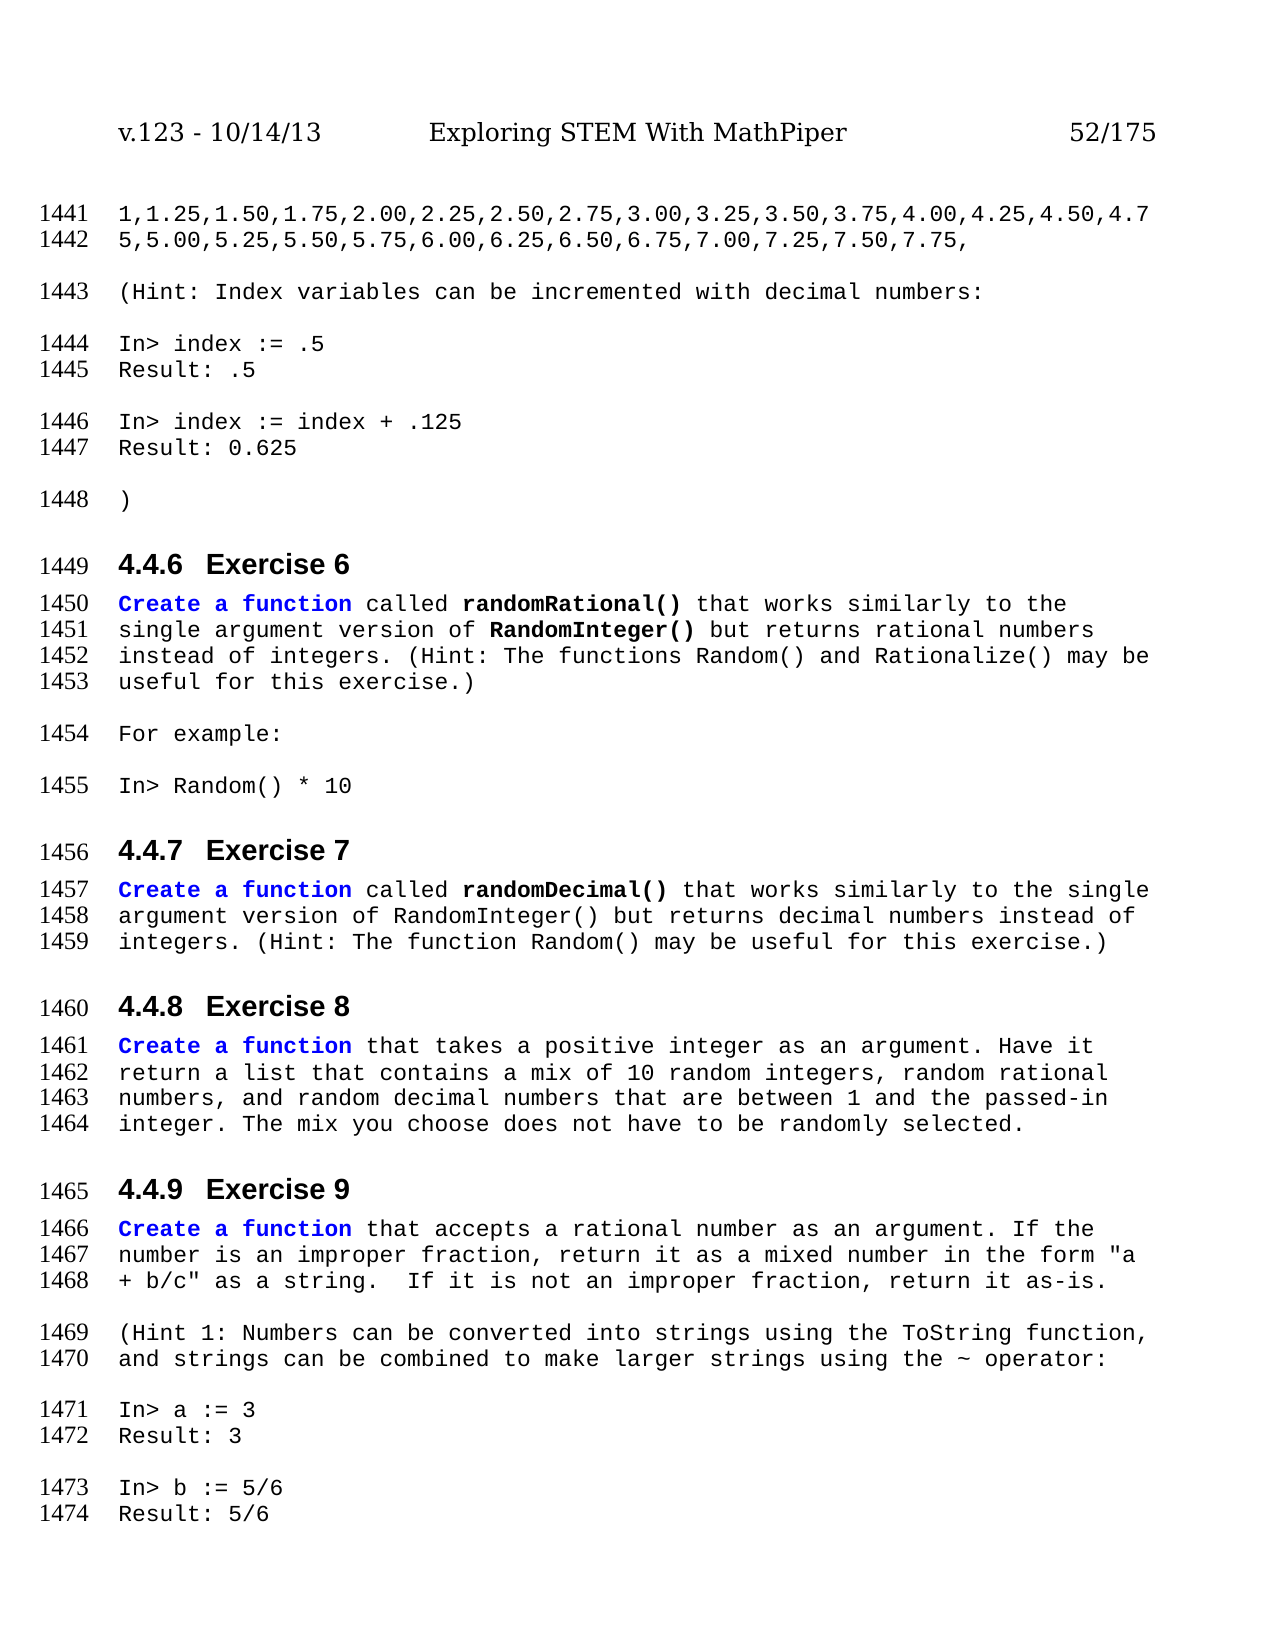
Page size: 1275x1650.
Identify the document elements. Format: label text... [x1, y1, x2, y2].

text Result: .5 [118, 358, 1157, 384]
text In> index := .5 [118, 332, 1157, 358]
text (Hint: Index variables can be incremented with decimal numbers: [118, 281, 1157, 306]
subtitle Exercise 8 [118, 989, 1157, 1023]
text Create a function called randomDecimal() that works similarly to the single argument version of RandomInteger() but returns decimal numbers instead of integers. (Hint: The function Random() may be useful for this exercise.) [118, 878, 1157, 956]
text In> b := 5/6 [118, 1477, 1157, 1502]
text 1,1.25,1.50,1.75,2.00,2.25,2.50,2.75,3.00,3.25,3.50,3.75,4.00,4.25,4.50,4.75,5.00,5.25,5.50,5.75,6.00,6.25,6.50,6.75,7.00,7.25,7.50,7.75, [118, 203, 1157, 254]
text Result: 3 [118, 1425, 1157, 1451]
text In> Random() * 10 [118, 774, 1157, 800]
subtitle Exercise 6 [118, 547, 1157, 581]
text ) [118, 488, 1157, 514]
text (Hint 1: Numbers can be converted into strings using the ToString function, and strings can be combined to make larger strings using the ~ operator: [118, 1321, 1157, 1373]
text Create a function that takes a positive integer as an argument. Have it return a list that contains a mix of 10 random integers, random rational numbers, and random decimal numbers that are between 1 and the passed-in integer. The mix you choose does not have to be randomly selected. [118, 1035, 1157, 1139]
text In> a := 3 [118, 1399, 1157, 1425]
text Result: 0.625 [118, 436, 1157, 462]
text Create a function called randomRational() that works similarly to the single argument version of RandomInteger() but returns rational numbers instead of integers. (Hint: The functions Random() and Rationalize() may be useful for this exercise.) [118, 592, 1157, 696]
text Create a function that accepts a rational number as an argument. If the number is an improper fraction, return it as a mixed number in the form "a + b/c" as a string. If it is not an improper fraction, return it as-is. [118, 1217, 1157, 1295]
text Result: 5/6 [118, 1502, 1157, 1528]
subtitle Exercise 9 [118, 1172, 1157, 1205]
subtitle Exercise 7 [118, 833, 1157, 867]
text For example: [118, 722, 1157, 748]
text In> index := index + .125 [118, 410, 1157, 436]
